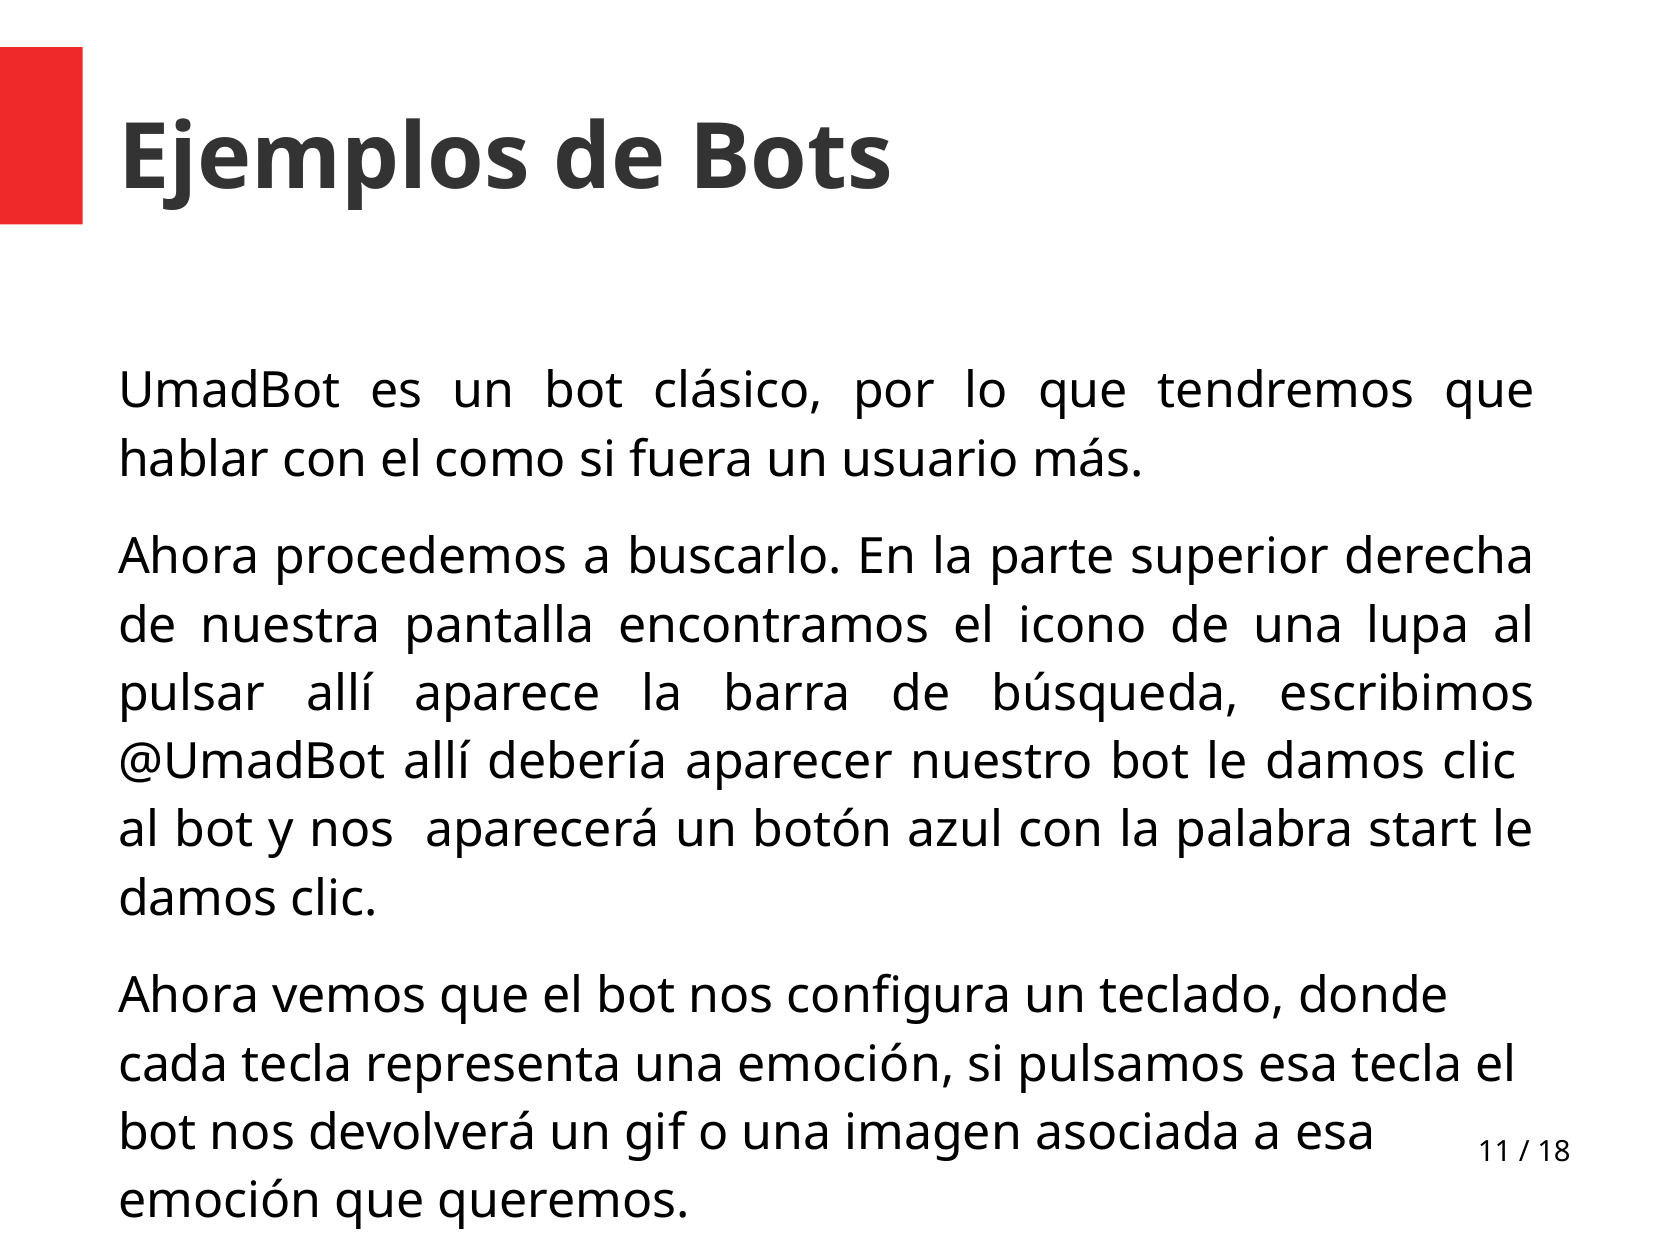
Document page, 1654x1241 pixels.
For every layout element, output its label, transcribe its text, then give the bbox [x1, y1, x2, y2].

list UmadBot es un bot clásico, por lo que tendremos que hablar con el como si fuera un usuario más. Ahora procedemos a buscarlo. En la parte superior derecha de nuestra pantalla encontramos el icono de una lupa al pulsar allí aparece la barra de búsqueda, escribimos @UmadBot allí debería aparecer nuestro bot le damos clic al bot y nos aparecerá un botón azul con la palabra start le damos clic. Ahora vemos que el bot nos configura un teclado, donde cada tecla representa una emoción, si pulsamos esa tecla el bot nos devolverá un gif o una imagen asociada a esa emoción que queremos. [118, 354, 1536, 1074]
title Ejemplos de Bots [118, 49, 1571, 257]
